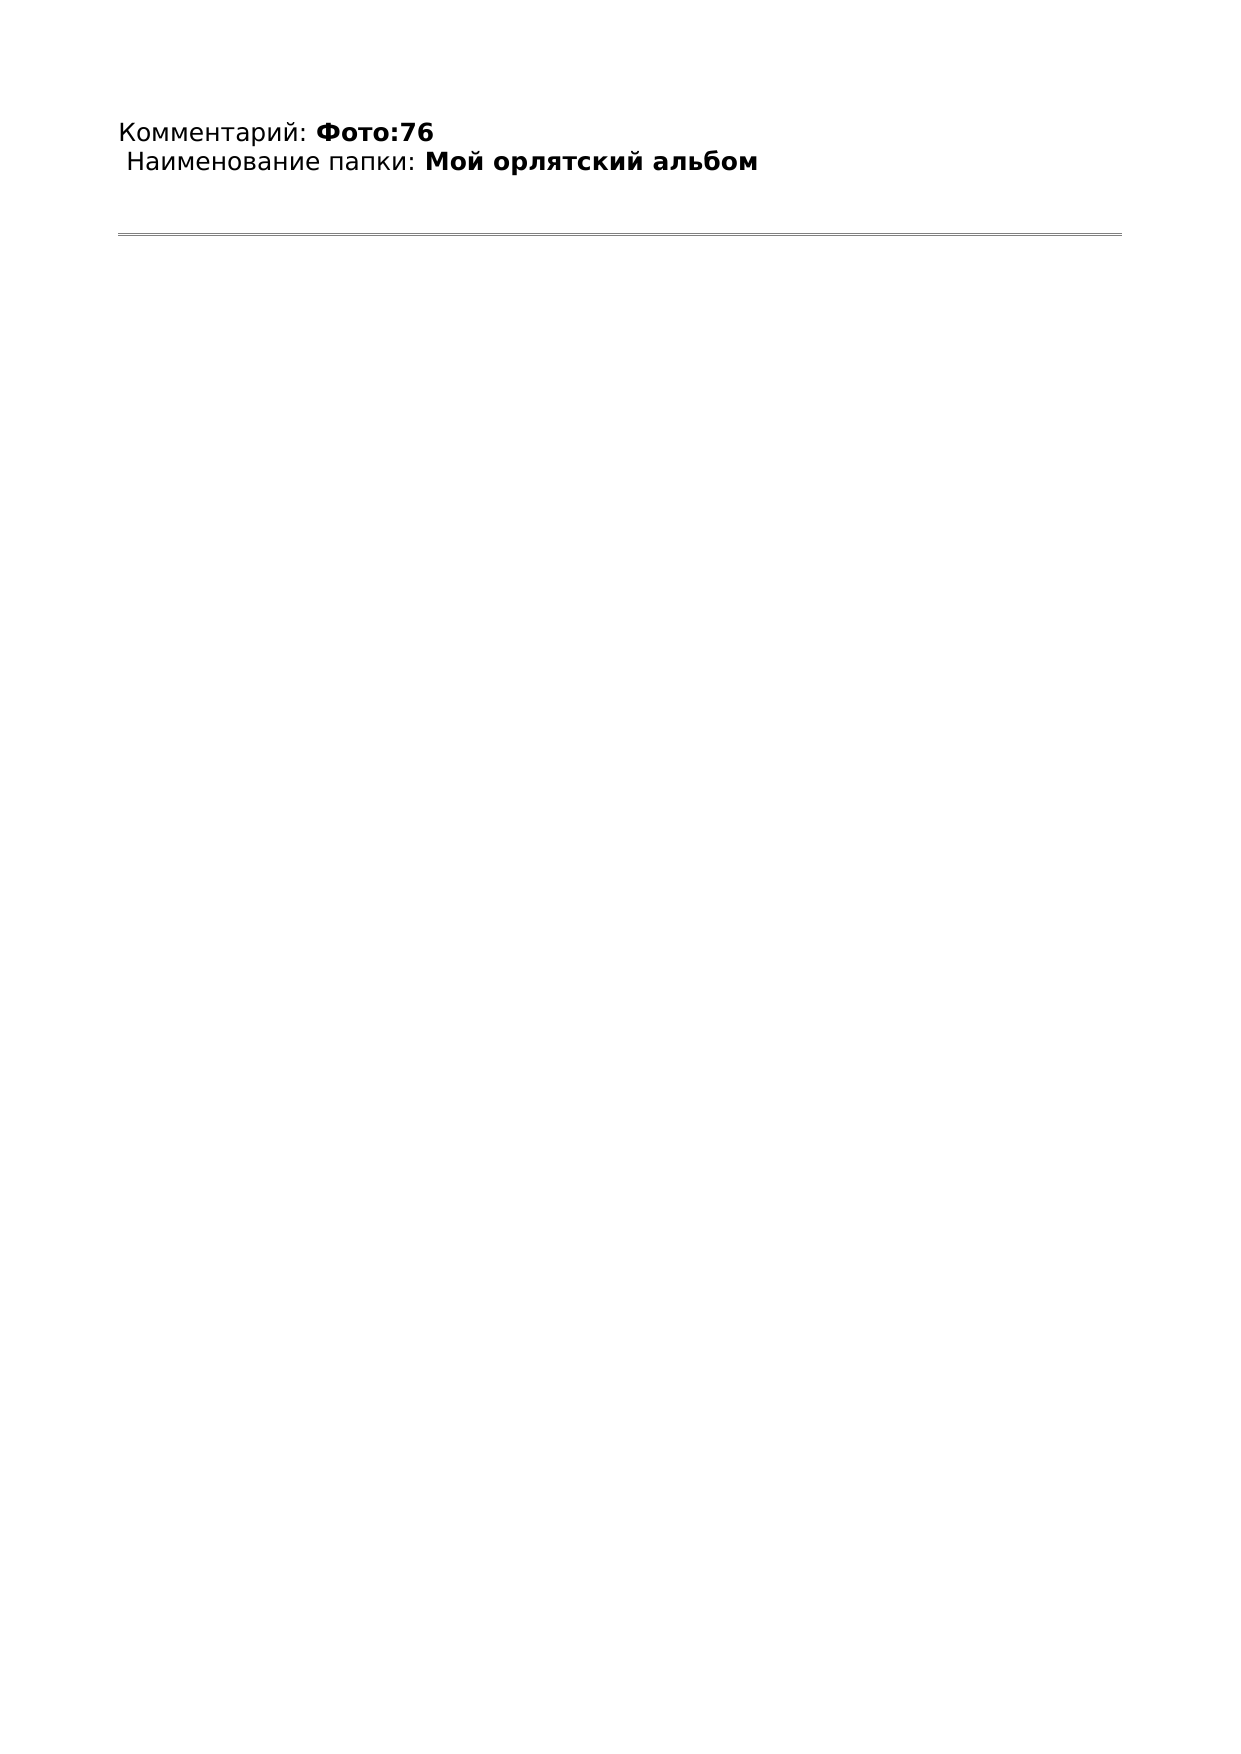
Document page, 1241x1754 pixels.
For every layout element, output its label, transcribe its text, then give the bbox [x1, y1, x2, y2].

text Комментарий: Фото:76 Наименование папки: Мой орлятский альбом [118, 118, 1122, 206]
